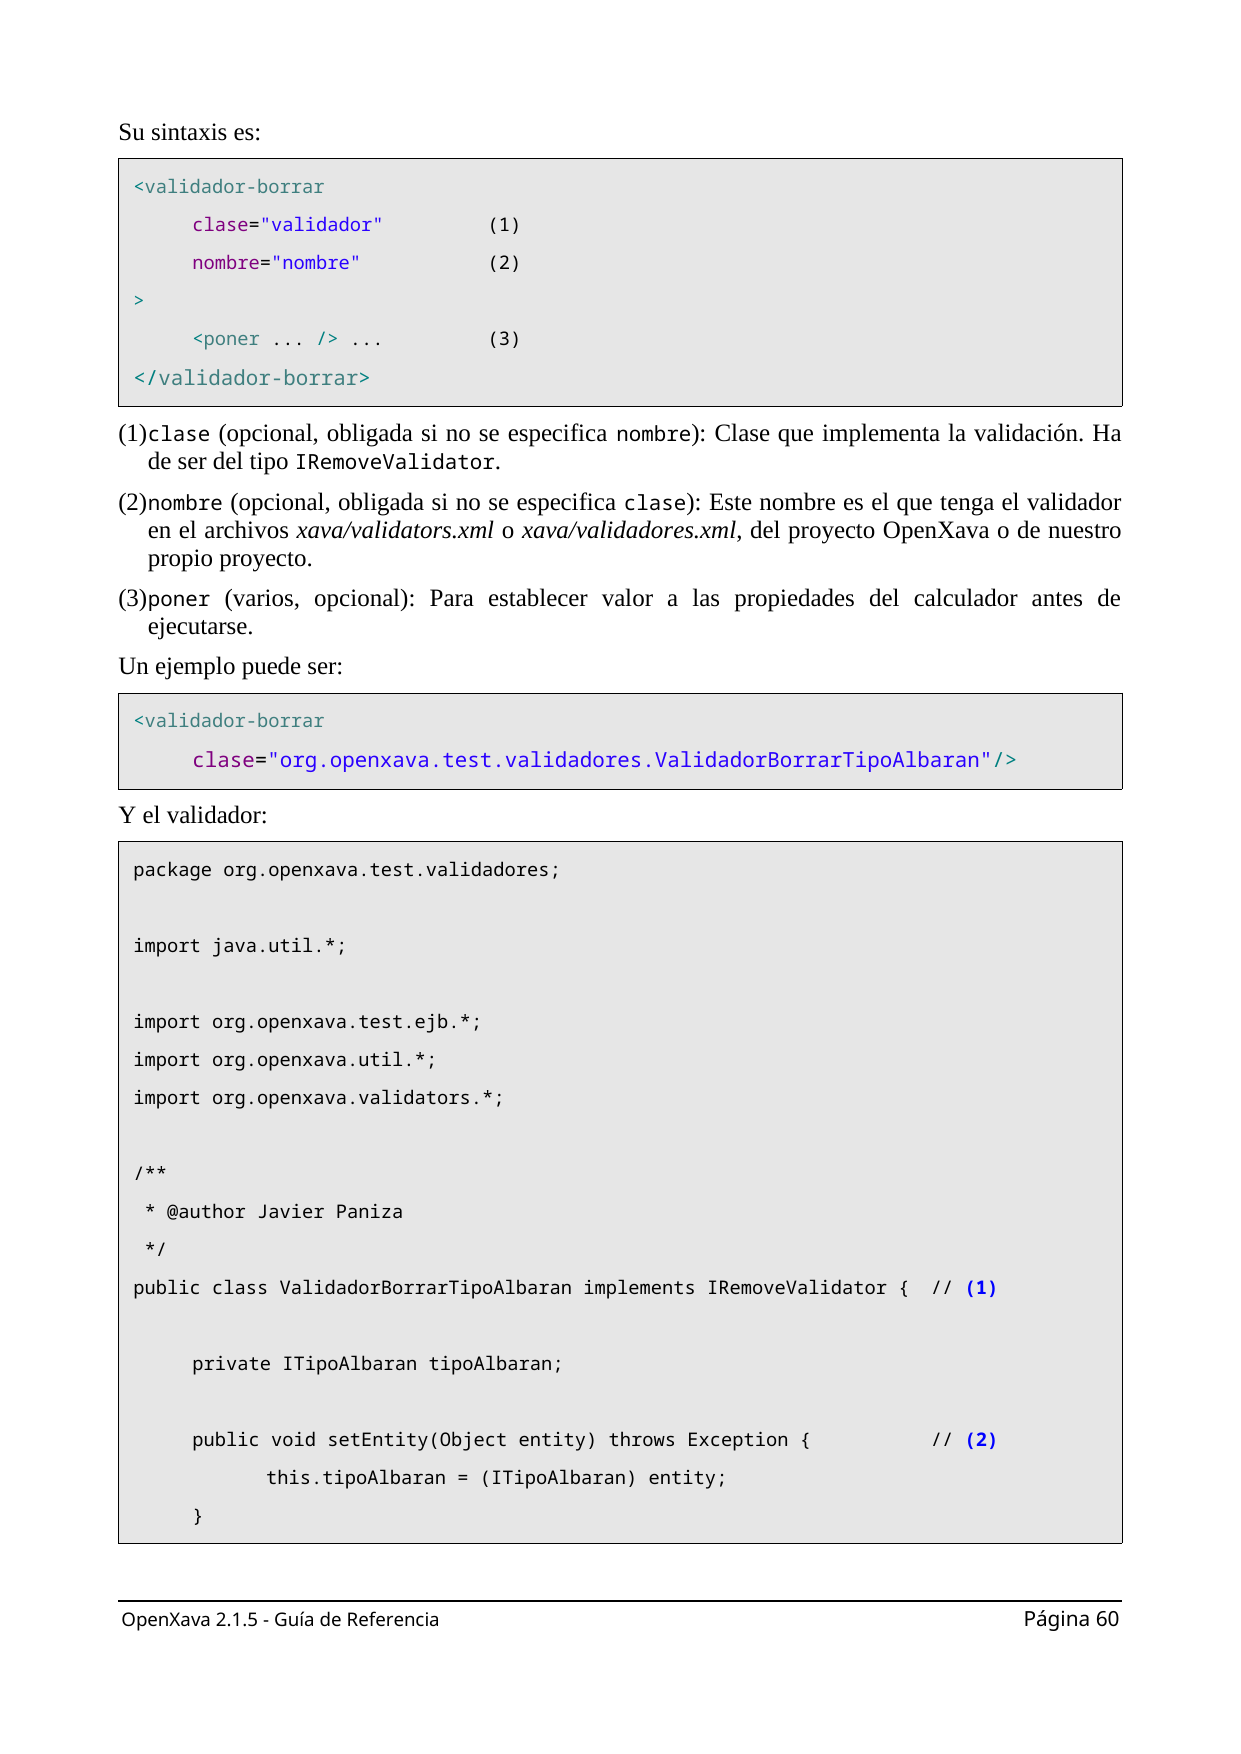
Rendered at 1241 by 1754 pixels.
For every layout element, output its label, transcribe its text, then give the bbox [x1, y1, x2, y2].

text */ [119, 1222, 1122, 1260]
text Un ejemplo puede ser: [118, 652, 1122, 680]
text public class ValidadorBorrarTipoAlbaran implements IRemoveValidator { // (1) [119, 1260, 1122, 1298]
text package org.openxava.test.validadores; [119, 842, 1122, 879]
text clase="org.openxava.test.validadores.ValidadorBorrarTipoAlbaran"/> [119, 731, 1122, 789]
text * @author Javier Paniza [119, 1184, 1122, 1222]
text import org.openxava.util.*; [119, 1032, 1122, 1069]
text import org.openxava.validators.*; [119, 1069, 1122, 1108]
text clase="validador" (1) [119, 196, 1122, 234]
list clase (opcional, obligada si no se especifica nombre): Clase que implementa la validación. Ha de ser del tipo IRemoveValidator. [118, 419, 1122, 475]
text </validador-borrar> [119, 348, 1122, 406]
text } [119, 1488, 1122, 1543]
text private ITipoAlbaran tipoAlbaran; [119, 1336, 1122, 1374]
text Y el validador: [118, 801, 1122, 829]
text public void setEntity(Object entity) throws Exception { // (2) [119, 1412, 1122, 1450]
text <validador-borrar [119, 694, 1122, 731]
text Su sintaxis es: [118, 118, 1122, 146]
text > [119, 272, 1122, 310]
text <poner ... /> ... (3) [119, 310, 1122, 348]
list poner (varios, opcional): Para establecer valor a las propiedades del calculador antes de ejecutarse. [118, 584, 1122, 640]
text this.tipoAlbaran = (ITipoAlbaran) entity; [119, 1450, 1122, 1488]
list nombre (opcional, obligada si no se especifica clase): Este nombre es el que tenga el validador en el archivos xava/validators.xml o xava/validadores.xml, del proyecto OpenXava o de nuestro propio proyecto. [118, 488, 1122, 572]
text <validador-borrar [119, 159, 1122, 196]
text import org.openxava.test.ejb.*; [119, 993, 1122, 1032]
text nombre="nombre" (2) [119, 234, 1122, 272]
text import java.util.*; [119, 917, 1122, 956]
text /** [119, 1146, 1122, 1184]
